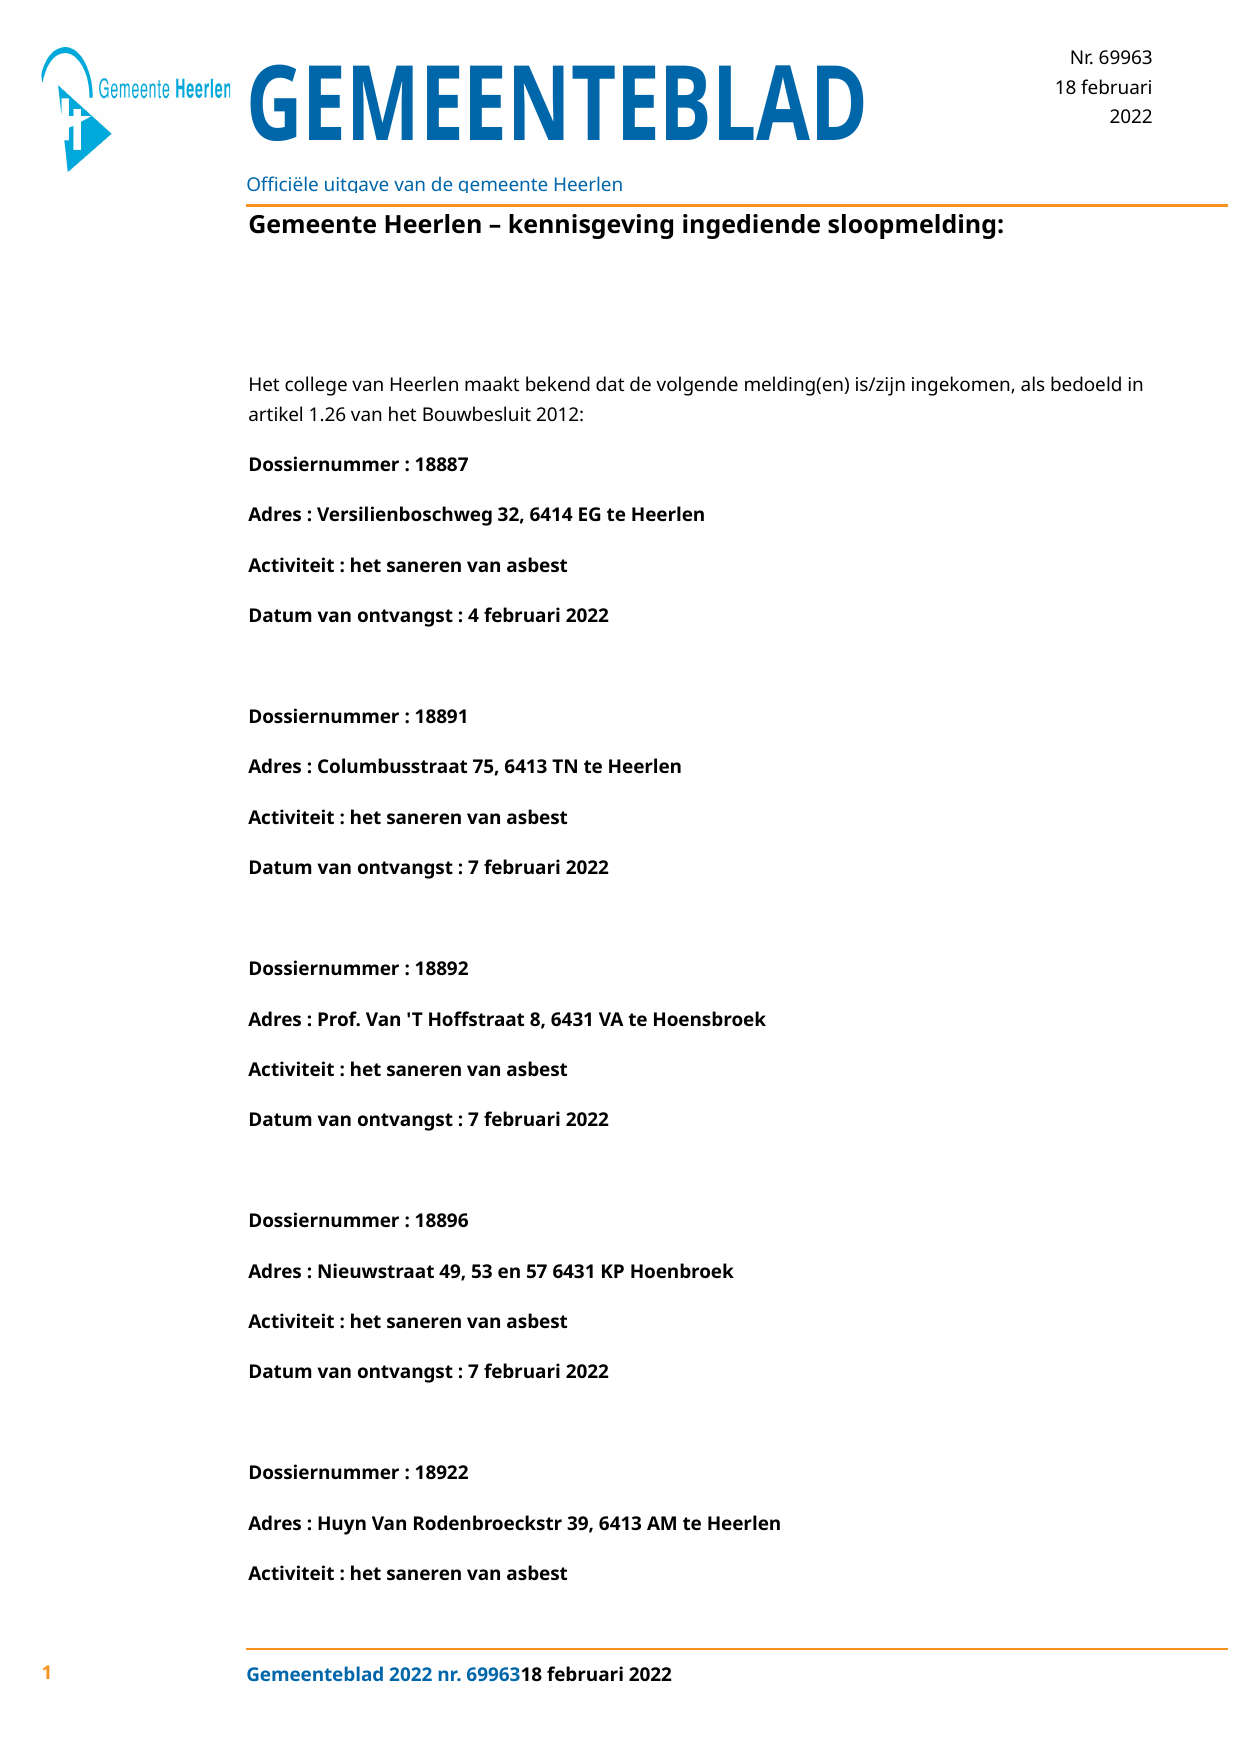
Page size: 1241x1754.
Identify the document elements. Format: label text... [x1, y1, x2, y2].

text Dossiernummer : 18891 [248, 703, 1152, 729]
text Datum van ontvangst : 4 februari 2022 [248, 602, 1152, 628]
text Activiteit : het saneren van asbest [248, 1560, 1152, 1586]
text Activiteit : het saneren van asbest [248, 1056, 1152, 1082]
text Het college van Heerlen maakt bekend dat de volgende melding(en) is/zijn ingekomen, als bedoeld in artikel 1.26 van het Bouwbesluit 2012: [248, 371, 1152, 426]
text Adres : Nieuwstraat 49, 53 en 57 6431 KP Hoenbroek [248, 1258, 1152, 1283]
text Datum van ontvangst : 7 februari 2022 [248, 1107, 1152, 1132]
text Adres : Versilienboschweg 32, 6414 EG te Heerlen [248, 502, 1152, 527]
picture [41, 47, 59, 70]
text Adres : Prof. Van 'T Hoffstraat 8, 6431 VA te Hoensbroek [248, 1006, 1152, 1031]
text Dossiernummer : 18887 [248, 451, 1152, 477]
text Activiteit : het saneren van asbest [248, 804, 1152, 830]
text Activiteit : het saneren van asbest [248, 1308, 1152, 1334]
picture [41, 47, 231, 172]
text Datum van ontvangst : 7 februari 2022 [248, 854, 1152, 880]
text Activiteit : het saneren van asbest [248, 552, 1152, 578]
text Gemeente Heerlen – kennisgeving ingediende sloopmelding: [248, 207, 1152, 241]
text Datum van ontvangst : 7 februari 2022 [248, 1359, 1152, 1384]
text Adres : Huyn Van Rodenbroeckstr 39, 6413 AM te Heerlen [248, 1510, 1152, 1536]
text Dossiernummer : 18896 [248, 1207, 1152, 1233]
text Dossiernummer : 18892 [248, 955, 1152, 981]
text Dossiernummer : 18922 [248, 1459, 1152, 1485]
text Adres : Columbusstraat 75, 6413 TN te Heerlen [248, 754, 1152, 779]
